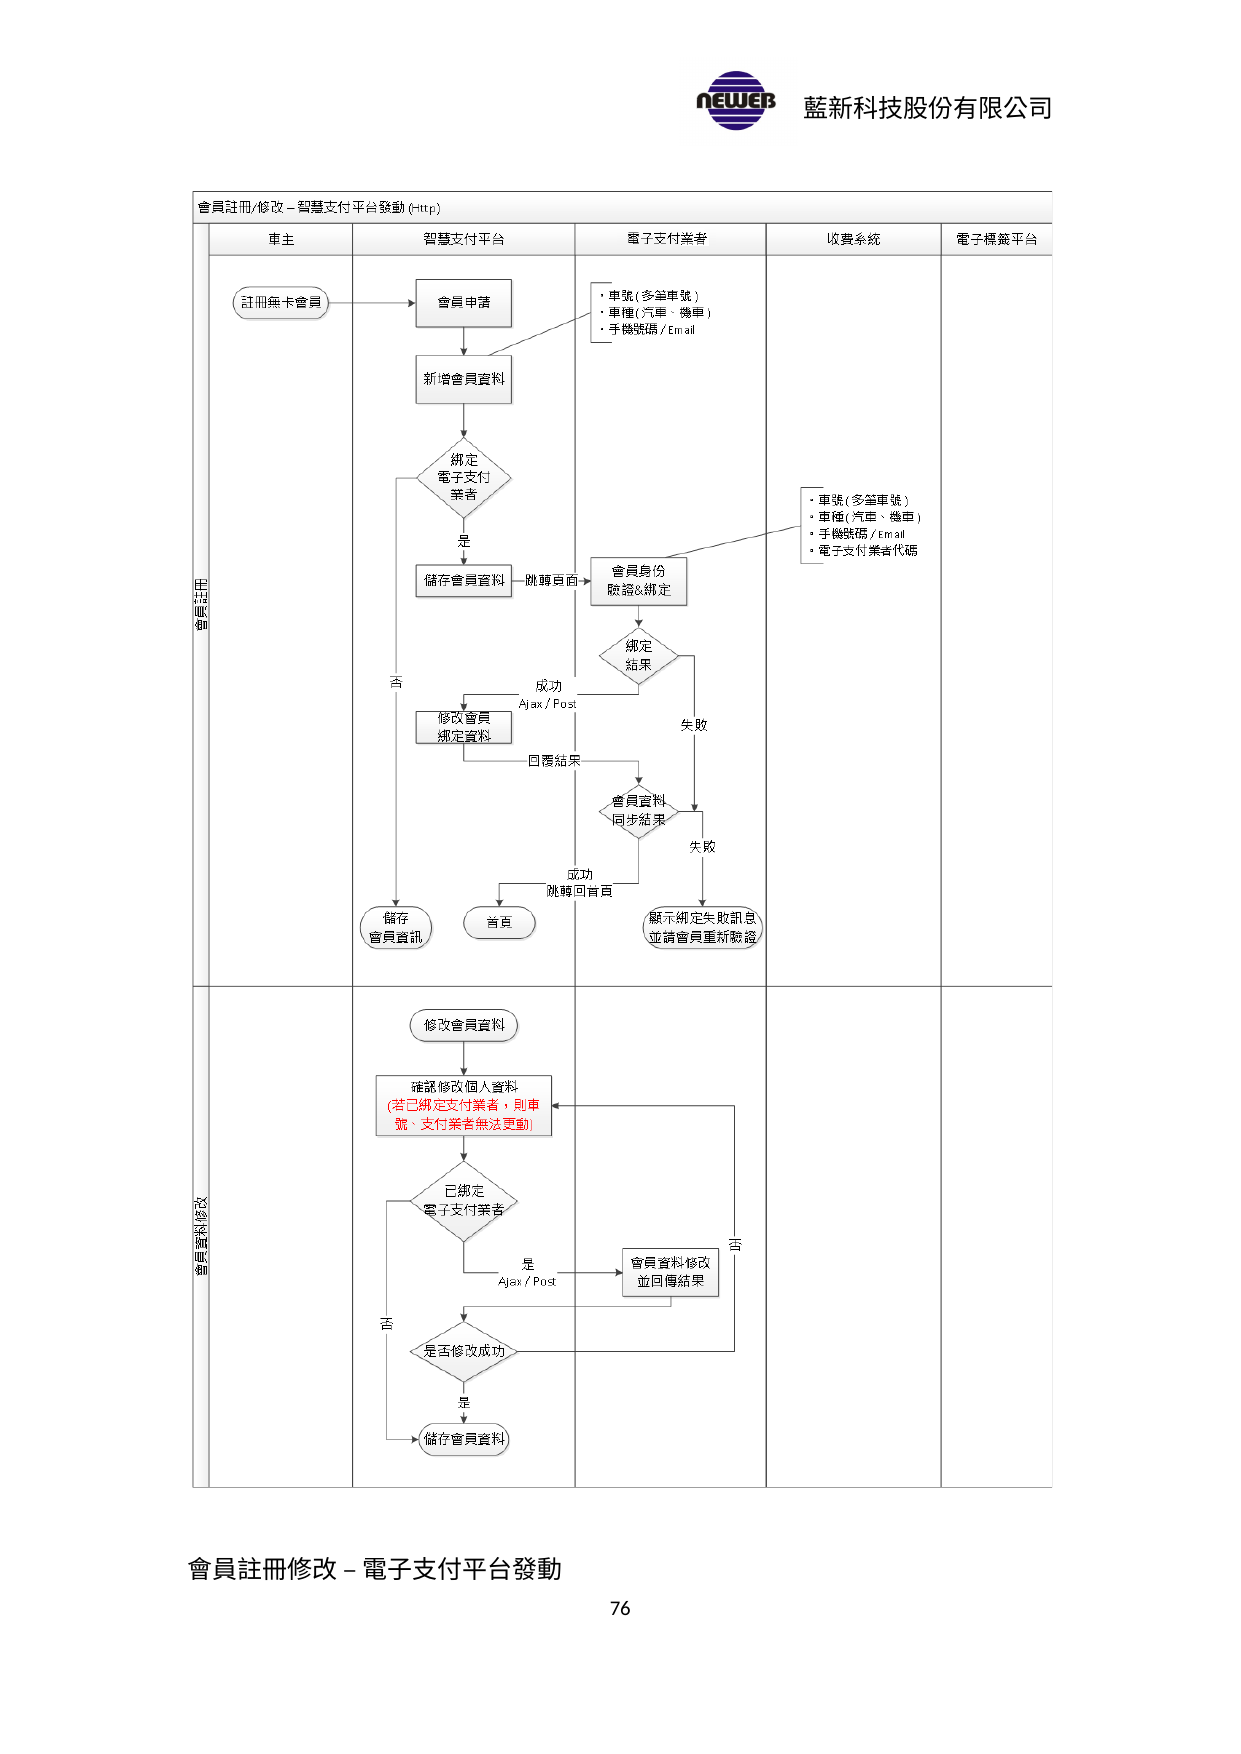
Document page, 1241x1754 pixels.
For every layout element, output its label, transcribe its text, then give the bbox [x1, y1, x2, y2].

picture [187, 190, 1053, 1488]
picture [678, 57, 799, 146]
text 會員註冊修改 – 電子支付平台發動 [187, 1539, 1053, 1581]
